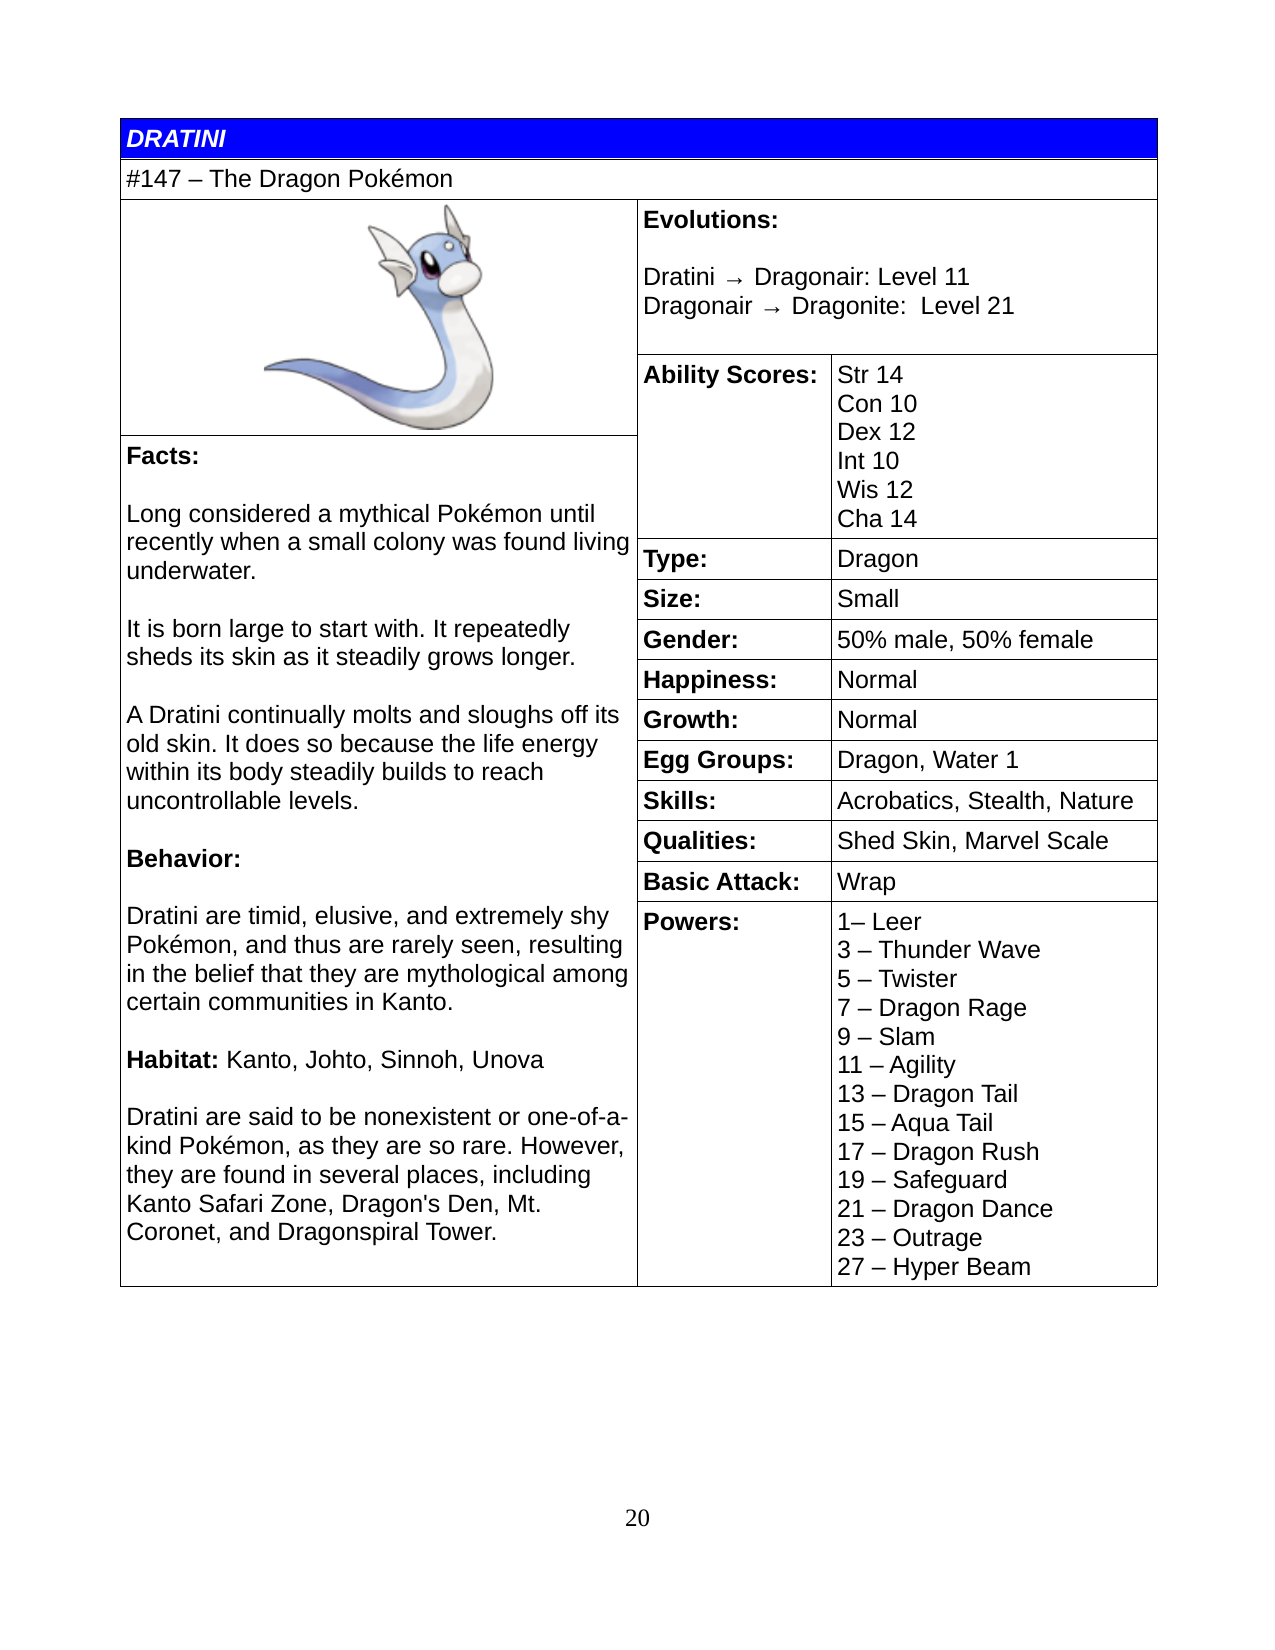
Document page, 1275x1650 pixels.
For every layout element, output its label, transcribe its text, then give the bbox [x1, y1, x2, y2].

table_cell Growth: [638, 700, 831, 740]
table_cell Powers: [638, 902, 831, 1286]
table_cell Size: [638, 580, 831, 619]
table_cell Evolutions: Dratini → Dragonair: Level 11 Dragonair → Dragonite: Level 21 [638, 200, 1157, 354]
table_cell Happiness: [638, 660, 831, 699]
table_cell Dragon [832, 539, 1157, 578]
picture [263, 204, 494, 430]
table_cell Normal [832, 660, 1157, 699]
table_cell Qualities: [638, 821, 831, 861]
table_cell Type: [638, 539, 831, 578]
table_cell Ability Scores: [638, 355, 831, 538]
table_cell Basic Attack: [638, 862, 831, 901]
table_cell [121, 200, 637, 435]
table_cell Egg Groups: [638, 741, 831, 780]
table_cell Acrobatics, Stealth, Nature [832, 781, 1157, 820]
table_cell Dragon, Water 1 [832, 741, 1157, 780]
table_cell Normal [832, 700, 1157, 740]
table_cell 50% male, 50% female [832, 620, 1157, 659]
table_cell Str 14 Con 10 Dex 12 Int 10 Wis 12 Cha 14 [832, 355, 1157, 538]
table_cell #147 – The Dragon Pokémon [121, 160, 1157, 199]
table_header DRATINI [121, 119, 1157, 158]
table_cell Wrap [832, 862, 1157, 901]
table_cell Small [832, 580, 1157, 619]
table_cell 1– Leer 3 – Thunder Wave 5 – Twister 7 – Dragon Rage 9 – Slam 11 – Agility 13 – Dragon Tail 15 – Aqua Tail 17 – Dragon Rush 19 – Safeguard 21 – Dragon Dance 23 – Outrage 27 – Hyper Beam [832, 902, 1157, 1286]
table_cell Facts: Long considered a mythical Pokémon until recently when a small colony was found living underwater. It is born large to start with. It repeatedly sheds its skin as it steadily grows longer. A Dratini continually molts and sloughs off its old skin. It does so because the life energy within its body steadily builds to reach uncontrollable levels. Behavior: Dratini are timid, elusive, and extremely shy Pokémon, and thus are rarely seen, resulting in the belief that they are mythological among certain communities in Kanto. Habitat: Kanto, Johto, Sinnoh, Unova Dratini are said to be nonexistent or one-of-a-kind Pokémon, as they are so rare. However, they are found in several places, including Kanto Safari Zone, Dragon's Den, Mt. Coronet, and Dragonspiral Tower. [121, 436, 637, 1286]
table_cell Gender: [638, 620, 831, 659]
table_cell Shed Skin, Marvel Scale [832, 821, 1157, 861]
table_cell Skills: [638, 781, 831, 820]
